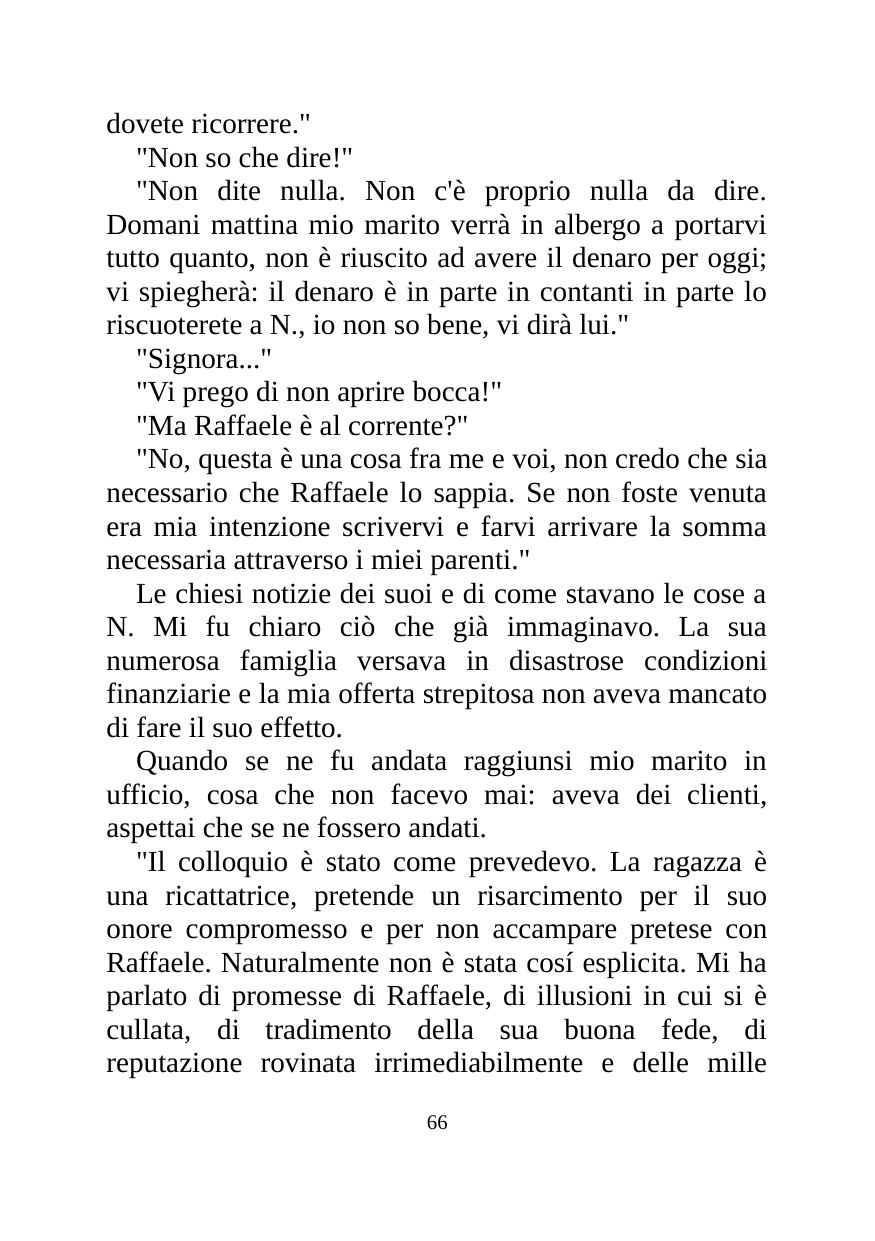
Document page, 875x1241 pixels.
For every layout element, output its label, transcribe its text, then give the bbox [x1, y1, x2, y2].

text Le chiesi notizie dei suoi e di come stavano le cose a N. Mi fu chiaro ciò che già immaginavo. La sua numerosa famiglia versava in disastrose condizioni finanziarie e la mia offerta strepitosa non aveva mancato di fare il suo effetto. [106, 576, 768, 743]
text Quando se ne fu andata raggiunsi mio marito in ufficio, cosa che non facevo mai: aveva dei clienti, aspettai che se ne fossero andati. [106, 743, 768, 844]
text "Ma Raffaele è al corrente?" [106, 408, 768, 442]
text "Il colloquio è stato come prevedevo. La ragazza è una ricattatrice, pretende un risarcimento per il suo onore compromesso e per non accampare pretese con Raffaele. Naturalmente non è stata cosí esplicita. Mi ha parlato di promesse di Raffaele, di illusioni in cui si è cullata, di tradimento della sua buona fede, di reputazione rovinata irrimediabilmente e delle mille [106, 844, 768, 1079]
text "Vi prego di non aprire bocca!" [106, 374, 768, 408]
text "Signora..." [106, 341, 768, 374]
text "No, questa è una cosa fra me e voi, non credo che sia necessario che Raffaele lo sappia. Se non foste venuta era mia intenzione scrivervi e farvi arrivare la somma necessaria attraverso i miei parenti." [106, 442, 768, 576]
text "Non so che dire!" [106, 140, 768, 173]
text "Non dite nulla. Non c'è proprio nulla da dire. Domani mattina mio marito verrà in albergo a portarvi tutto quanto, non è riuscito ad avere il denaro per oggi; vi spiegherà: il denaro è in parte in contanti in parte lo riscuoterete a N., io non so bene, vi dirà lui." [106, 173, 768, 341]
text dovete ricorrere." [106, 106, 768, 140]
